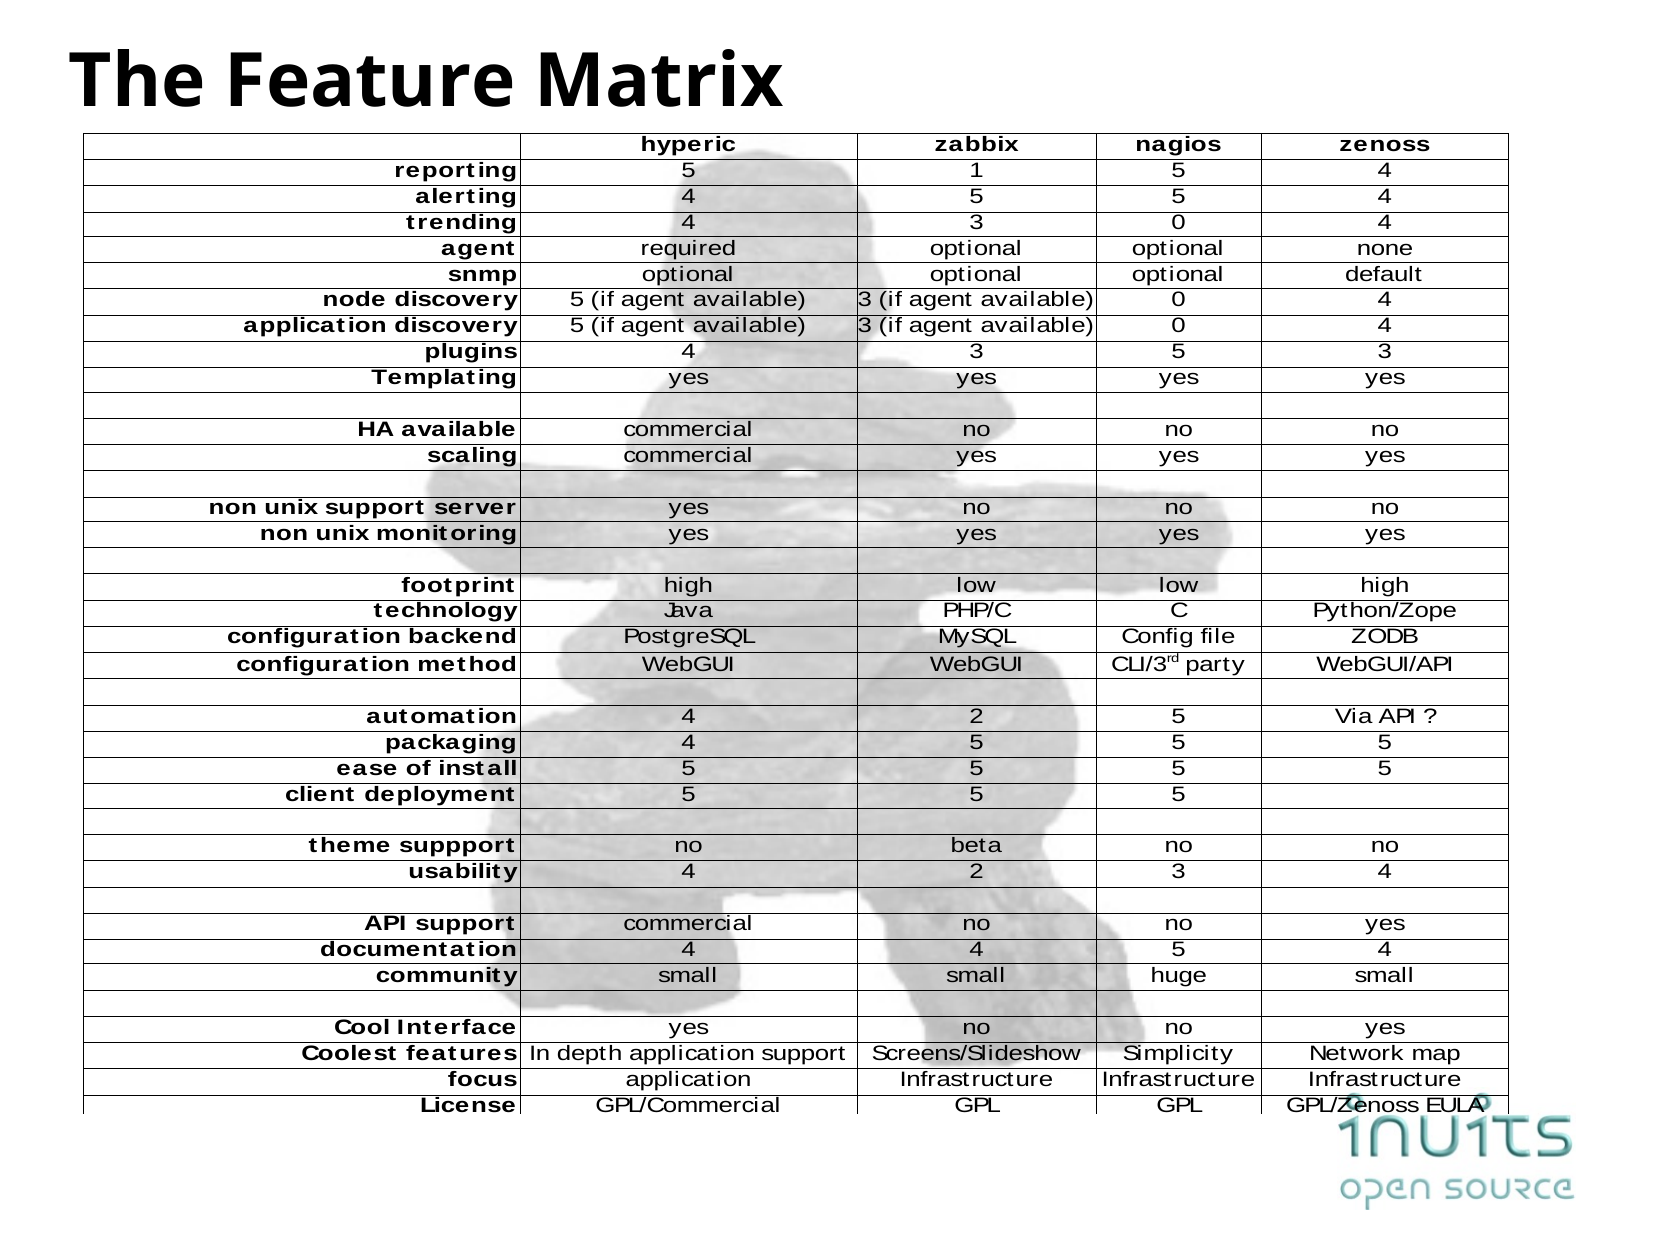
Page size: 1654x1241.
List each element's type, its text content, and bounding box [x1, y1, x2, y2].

picture [1337, 1180, 1576, 1210]
chart [80, 131, 1620, 1180]
title The Feature Matrix [68, 19, 1557, 135]
